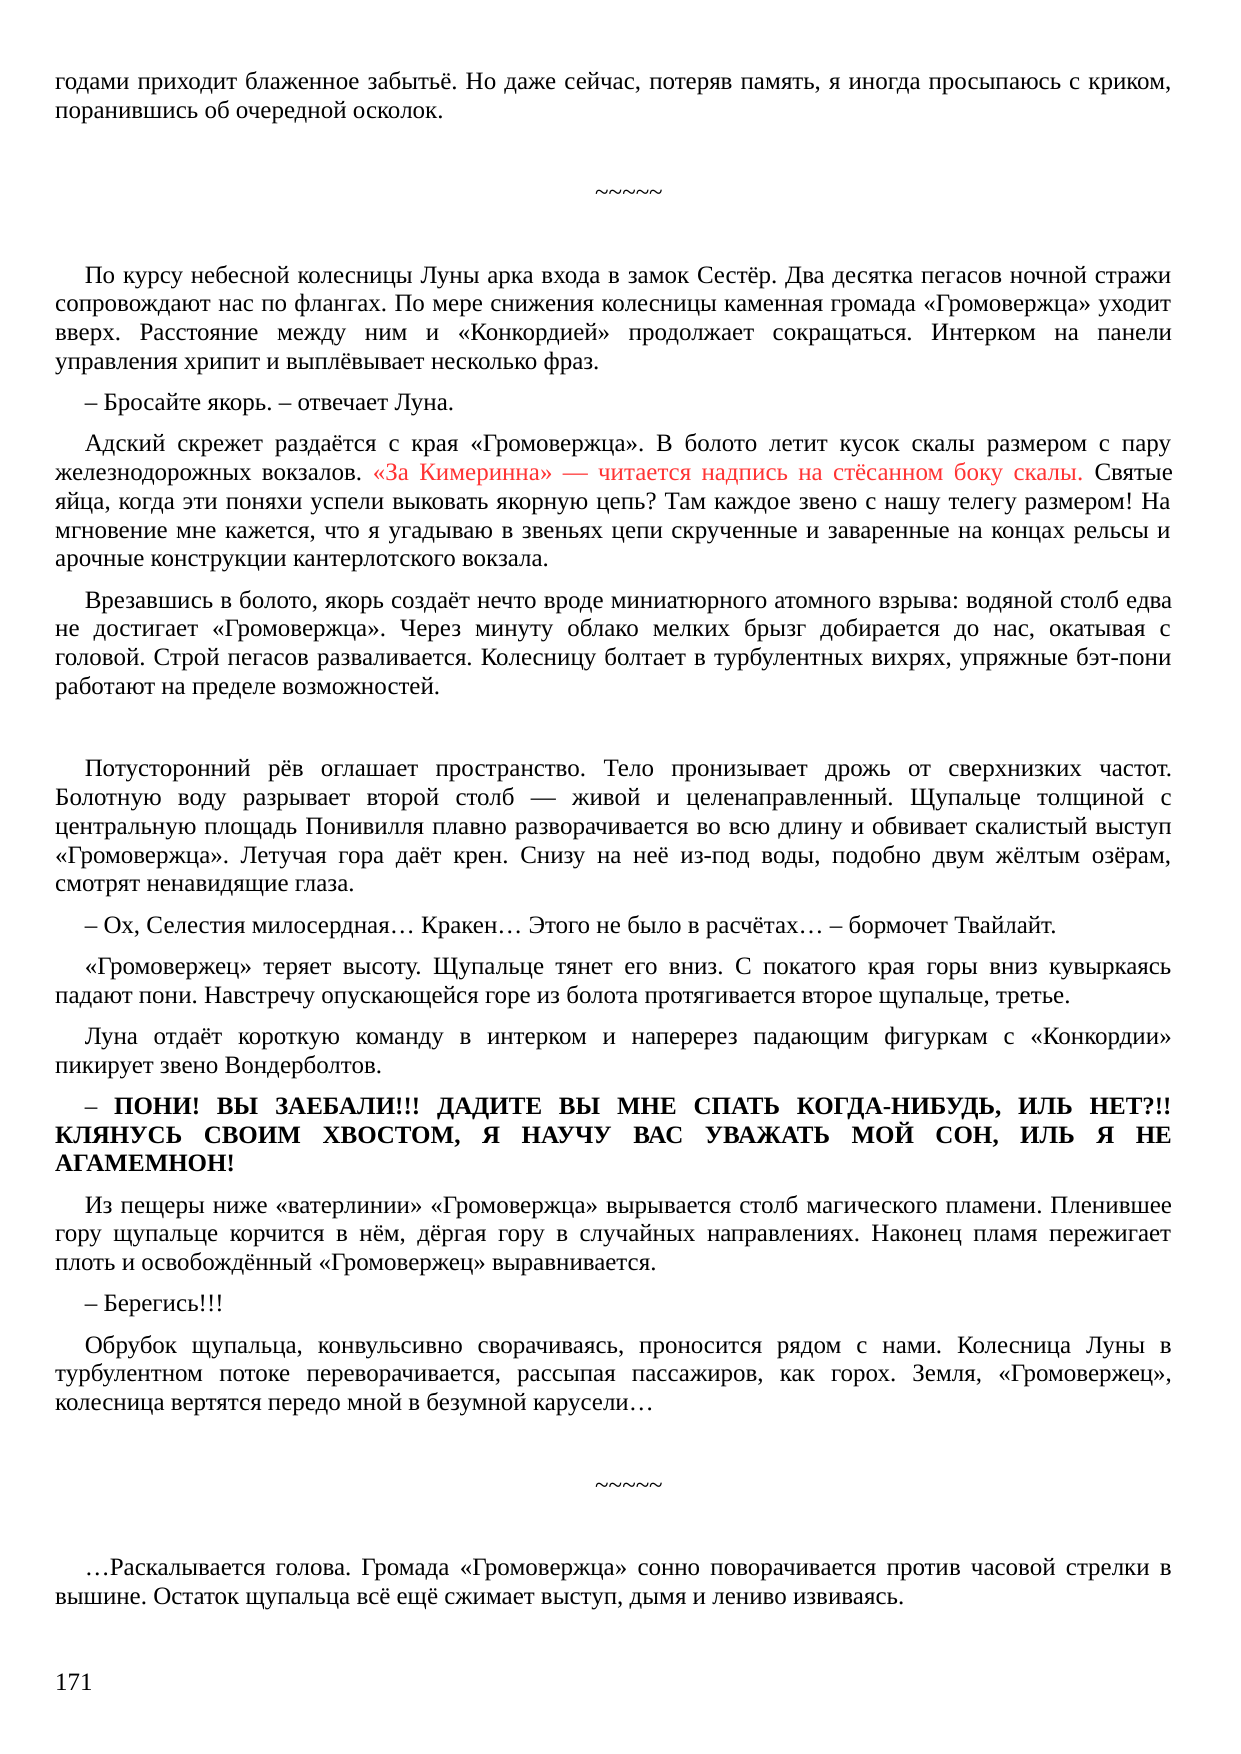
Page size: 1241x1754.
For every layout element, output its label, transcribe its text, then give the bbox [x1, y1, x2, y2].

text Из пещеры ниже «ватерлинии» «Громовержца» вырывается столб магического пламени. Пленившее гору щупальце корчится в нём, дёргая гору в случайных направлениях. Наконец пламя пережигает плоть и освобождённый «Громовержец» выравнивается. [55, 1190, 1173, 1276]
text – Ох, Селестия милосердная… Кракен… Этого не было в расчётах… – бормочет Твайлайт. [55, 910, 1173, 938]
text – Бросайте якорь. – отвечает Луна. [55, 387, 1173, 416]
text ~~~~~ [55, 1470, 1173, 1498]
text – Берегись!!! [55, 1288, 1173, 1317]
text Потусторонний рёв оглашает пространство. Тело пронизывает дрожь от сверхнизких частот. Болотную воду разрывает второй столб — живой и целенаправленный. Щупальце толщиной с центральную площадь Понивилля плавно разворачивается во всю длину и обвивает скалистый выступ «Громовержца». Летучая гора даёт крен. Снизу на неё из-под воды, подобно двум жёлтым озёрам, смотрят ненавидящие глаза. [55, 753, 1173, 897]
text – ПОНИ! ВЫ ЗАЕБАЛИ!!! ДАДИТЕ ВЫ МНЕ СПАТЬ КОГДА-НИБУДЬ, ИЛЬ НЕТ?!! КЛЯНУСЬ СВОИМ ХВОСТОМ, Я НАУЧУ ВАС УВАЖАТЬ МОЙ СОН, ИЛЬ Я НЕ АГАМЕМНОН! [55, 1091, 1173, 1177]
text Обрубок щупальца, конвульсивно сворачиваясь, проносится рядом с нами. Колесница Луны в турбулентном потоке переворачивается, рассыпая пассажиров, как горох. Земля, «Громовержец», колесница вертятся передо мной в безумной карусели… [55, 1330, 1173, 1416]
text По курсу небесной колесницы Луны арка входа в замок Сестёр. Два десятка пегасов ночной стражи сопровождают нас по флангах. По мере снижения колесницы каменная громада «Громовержца» уходит вверх. Расстояние между ним и «Конкордией» продолжает сокращаться. Интерком на панели управления хрипит и выплёвывает несколько фраз. [55, 260, 1173, 375]
text «Громовержец» теряет высоту. Щупальце тянет его вниз. С покатого края горы вниз кувыркаясь падают пони. Навстречу опускающейся горе из болота протягивается второе щупальце, третье. [55, 951, 1173, 1008]
text Врезавшись в болото, якорь создаёт нечто вроде миниатюрного атомного взрыва: водяной столб едва не достигает «Громовержца». Через минуту облако мелких брызг добирается до нас, окатывая с головой. Строй пегасов разваливается. Колесницу болтает в турбулентных вихрях, упряжные бэт-пони работают на пределе возможностей. [55, 585, 1173, 700]
text Луна отдаёт короткую команду в интерком и наперерез падающим фигуркам с «Конкордии» пикирует звено Вондерболтов. [55, 1021, 1173, 1078]
text годами приходит блаженное забытьё. Но даже сейчас, потеряв память, я иногда просыпаюсь с криком, поранившись об очередной осколок. [55, 66, 1173, 123]
text …Раскалывается голова. Громада «Громовержца» сонно поворачивается против часовой стрелки в вышине. Остаток щупальца всё ещё сжимает выступ, дымя и лениво извиваясь. [55, 1552, 1173, 1610]
text ~~~~~ [55, 177, 1173, 206]
text Адский скрежет раздаётся с края «Громовержца». В болото летит кусок скалы размером с пару железнодорожных вокзалов. «За Кимеринна» — читается надпись на стёсанном боку скалы. Святые яйца, когда эти поняхи успели выковать якорную цепь? Там каждое звено с нашу телегу размером! На мгновение мне кажется, что я угадываю в звеньях цепи скрученные и заваренные на концах рельсы и арочные конструкции кантерлотского вокзала. [55, 428, 1173, 572]
